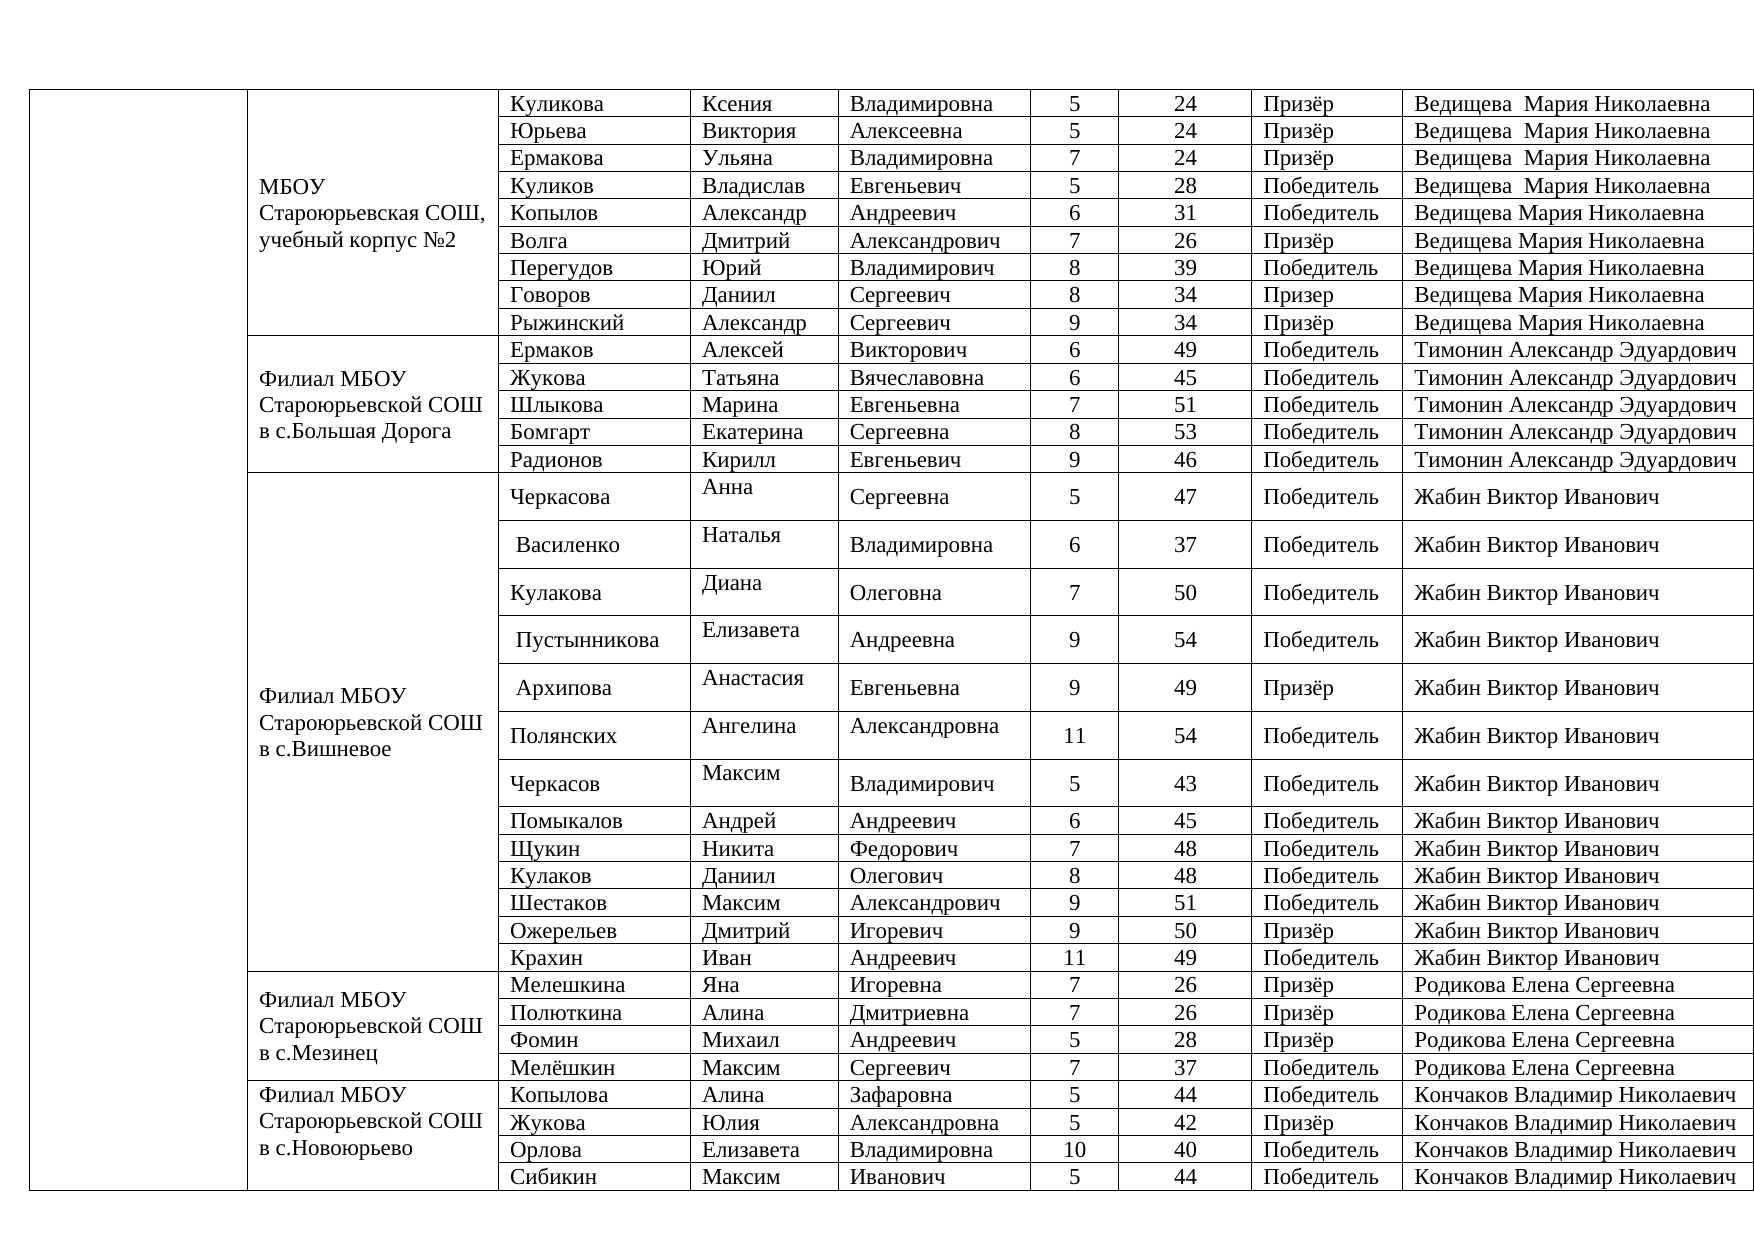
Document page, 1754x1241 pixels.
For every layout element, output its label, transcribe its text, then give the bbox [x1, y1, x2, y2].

table_cell Дмитриевна [839, 999, 1030, 1025]
table_cell Максим [691, 760, 838, 806]
table_cell 5 [1031, 473, 1118, 520]
table_cell Кончаков Владимир Николаевич [1403, 1109, 1753, 1135]
table_cell Александр [691, 199, 838, 226]
table_cell МБОУ Староюрьевская СОШ, учебный корпус №2 [248, 90, 498, 335]
table_cell Победитель [1252, 521, 1402, 568]
table_cell 6 [1031, 807, 1118, 833]
table_cell Победитель [1252, 616, 1402, 663]
table_cell 28 [1119, 172, 1251, 198]
table_cell Алексеевна [839, 117, 1030, 143]
table_cell Зафаровна [839, 1081, 1030, 1107]
table_cell 8 [1031, 281, 1118, 308]
table_cell Ведищева Мария Николаевна [1403, 117, 1753, 143]
table_cell 45 [1119, 807, 1251, 833]
table_cell Анастасия [691, 664, 838, 711]
table_cell Алина [691, 1081, 838, 1107]
table_cell Олегович [839, 862, 1030, 888]
table_cell 7 [1031, 145, 1118, 171]
table_cell Родикова Елена Сергеевна [1403, 999, 1753, 1025]
table_cell 49 [1119, 664, 1251, 711]
table_cell 9 [1031, 664, 1118, 711]
table_cell 9 [1031, 889, 1118, 916]
table_cell 44 [1119, 1081, 1251, 1107]
table_cell Победитель [1252, 862, 1402, 888]
table_cell 5 [1031, 117, 1118, 143]
table_cell Жабин Виктор Иванович [1403, 569, 1753, 615]
table_cell 37 [1119, 1054, 1251, 1080]
table_cell Александрович [839, 227, 1030, 253]
table_cell Жабин Виктор Иванович [1403, 473, 1753, 520]
table_cell Александр [691, 309, 838, 335]
table_cell 8 [1031, 419, 1118, 445]
table_cell 7 [1031, 835, 1118, 861]
table_cell Кончаков Владимир Николаевич [1403, 1136, 1753, 1162]
table_cell Наталья [691, 521, 838, 568]
table_cell Победитель [1252, 172, 1402, 198]
table_cell Шлыкова [499, 391, 690, 417]
table_cell Дмитрий [691, 917, 838, 943]
table_cell 8 [1031, 862, 1118, 888]
table_cell 37 [1119, 521, 1251, 568]
table_cell Сергеевна [839, 473, 1030, 520]
table_cell 44 [1119, 1163, 1251, 1190]
table_cell Даниил [691, 862, 838, 888]
table_cell 7 [1031, 972, 1118, 998]
table_cell Ульяна [691, 145, 838, 171]
table_cell 26 [1119, 999, 1251, 1025]
table_cell 5 [1031, 1026, 1118, 1053]
table_cell Жабин Виктор Иванович [1403, 944, 1753, 971]
table_cell Евгеньевна [839, 391, 1030, 417]
table_cell 5 [1031, 760, 1118, 806]
table_cell Жабин Виктор Иванович [1403, 616, 1753, 663]
table_cell Ведищева Мария Николаевна [1403, 145, 1753, 171]
table_cell Ермакова [499, 145, 690, 171]
table_cell Победитель [1252, 254, 1402, 280]
table_cell 8 [1031, 254, 1118, 280]
table_cell Победитель [1252, 419, 1402, 445]
table_cell 7 [1031, 1054, 1118, 1080]
table_cell Черкасова [499, 473, 690, 520]
table_cell Владимировна [839, 90, 1030, 116]
table_cell Победитель [1252, 889, 1402, 916]
table_cell Владимирович [839, 254, 1030, 280]
table_cell Жабин Виктор Иванович [1403, 835, 1753, 861]
table_cell Ермаков [499, 336, 690, 363]
table_cell 6 [1031, 364, 1118, 390]
table_cell Победитель [1252, 1136, 1402, 1162]
table_cell Татьяна [691, 364, 838, 390]
table_cell Шестаков [499, 889, 690, 916]
table_cell Андреевич [839, 944, 1030, 971]
table_cell Победитель [1252, 1163, 1402, 1190]
table_cell Жукова [499, 1109, 690, 1135]
table_cell Дмитрий [691, 227, 838, 253]
table_cell Владимировна [839, 1136, 1030, 1162]
table_cell 48 [1119, 835, 1251, 861]
table_cell Куликова [499, 90, 690, 116]
table_cell Копылов [499, 199, 690, 226]
table_cell Игоревна [839, 972, 1030, 998]
table_cell 53 [1119, 419, 1251, 445]
table_cell Победитель [1252, 199, 1402, 226]
table_cell Победитель [1252, 1054, 1402, 1080]
table_cell 26 [1119, 972, 1251, 998]
table_cell 5 [1031, 1163, 1118, 1190]
table_cell Рыжинский [499, 309, 690, 335]
table_cell Победитель [1252, 1081, 1402, 1107]
table_cell Евгеньевна [839, 664, 1030, 711]
table_cell 24 [1119, 117, 1251, 143]
table_cell Фомин [499, 1026, 690, 1053]
table_cell Андреевна [839, 616, 1030, 663]
table_cell Призер [1252, 281, 1402, 308]
table_cell Филиал МБОУ Староюрьевской СОШ в с.Большая Дорога [248, 336, 498, 472]
table_cell Черкасов [499, 760, 690, 806]
table_cell Призёр [1252, 917, 1402, 943]
table_cell Бомгарт [499, 419, 690, 445]
table_cell 6 [1031, 199, 1118, 226]
table_cell Ангелина [691, 712, 838, 758]
table_cell Кончаков Владимир Николаевич [1403, 1163, 1753, 1190]
table_cell Жабин Виктор Иванович [1403, 521, 1753, 568]
table_cell Филиал МБОУ Староюрьевской СОШ в с.Вишневое [248, 473, 498, 971]
table_cell Викторович [839, 336, 1030, 363]
table_cell Владимировна [839, 521, 1030, 568]
table_cell 7 [1031, 999, 1118, 1025]
table_cell Призёр [1252, 1109, 1402, 1135]
table_cell Иванович [839, 1163, 1030, 1190]
table_cell Елизавета [691, 1136, 838, 1162]
table_cell Призёр [1252, 664, 1402, 711]
table_cell Максим [691, 889, 838, 916]
table_cell Призёр [1252, 145, 1402, 171]
table_cell 7 [1031, 391, 1118, 417]
table_cell Ведищева Мария Николаевна [1403, 172, 1753, 198]
table_cell Даниил [691, 281, 838, 308]
table_cell Пустынникова [499, 616, 690, 663]
table_cell 48 [1119, 862, 1251, 888]
table_cell Федорович [839, 835, 1030, 861]
table_cell Победитель [1252, 944, 1402, 971]
table_cell Жабин Виктор Иванович [1403, 664, 1753, 711]
table_cell 39 [1119, 254, 1251, 280]
table_cell 9 [1031, 446, 1118, 472]
table_cell Призёр [1252, 972, 1402, 998]
table_cell 24 [1119, 90, 1251, 116]
table_cell Ведищева Мария Николаевна [1403, 309, 1753, 335]
table_cell Александрович [839, 889, 1030, 916]
table_cell Победитель [1252, 473, 1402, 520]
table_cell Ведищева Мария Николаевна [1403, 281, 1753, 308]
table_cell Александровна [839, 712, 1030, 758]
table_cell Андреевич [839, 199, 1030, 226]
table_cell 54 [1119, 616, 1251, 663]
table_cell Михаил [691, 1026, 838, 1053]
table_cell Сибикин [499, 1163, 690, 1190]
table_cell Кончаков Владимир Николаевич [1403, 1081, 1753, 1107]
table_cell 24 [1119, 145, 1251, 171]
table_cell 7 [1031, 227, 1118, 253]
table_cell 9 [1031, 917, 1118, 943]
table_cell Тимонин Александр Эдуардович [1403, 364, 1753, 390]
table_cell 5 [1031, 1081, 1118, 1107]
table_cell Филиал МБОУ Староюрьевской СОШ в с.Новоюрьево [248, 1081, 498, 1190]
table_cell 6 [1031, 521, 1118, 568]
table_cell Ксения [691, 90, 838, 116]
table_cell Андреевич [839, 807, 1030, 833]
table_cell Жабин Виктор Иванович [1403, 712, 1753, 758]
table_cell Марина [691, 391, 838, 417]
table_cell Призёр [1252, 117, 1402, 143]
table_cell 5 [1031, 1109, 1118, 1135]
table_cell Алина [691, 999, 838, 1025]
table_cell Жабин Виктор Иванович [1403, 917, 1753, 943]
table_cell Архипова [499, 664, 690, 711]
table_cell 45 [1119, 364, 1251, 390]
table_cell Алексей [691, 336, 838, 363]
table_cell Александровна [839, 1109, 1030, 1135]
table_cell Сергеевич [839, 281, 1030, 308]
table_cell 28 [1119, 1026, 1251, 1053]
table_cell 50 [1119, 917, 1251, 943]
table_cell Жабин Виктор Иванович [1403, 760, 1753, 806]
table_cell Тимонин Александр Эдуардович [1403, 446, 1753, 472]
table_cell 6 [1031, 336, 1118, 363]
table_cell Кулакова [499, 569, 690, 615]
table_cell Жабин Виктор Иванович [1403, 807, 1753, 833]
table_cell Жукова [499, 364, 690, 390]
table_cell Орлова [499, 1136, 690, 1162]
table_cell Владимировна [839, 145, 1030, 171]
table_cell Кирилл [691, 446, 838, 472]
table_cell Екатерина [691, 419, 838, 445]
table_cell Диана [691, 569, 838, 615]
table_cell Яна [691, 972, 838, 998]
table_cell 42 [1119, 1109, 1251, 1135]
table_cell Помыкалов [499, 807, 690, 833]
table_cell Мелёшкин [499, 1054, 690, 1080]
table_cell Игоревич [839, 917, 1030, 943]
table_cell Анна [691, 473, 838, 520]
table_cell Тимонин Александр Эдуардович [1403, 419, 1753, 445]
table_cell Жабин Виктор Иванович [1403, 862, 1753, 888]
table_cell 9 [1031, 616, 1118, 663]
table_cell Сергеевич [839, 1054, 1030, 1080]
table_cell Победитель [1252, 835, 1402, 861]
table_cell 54 [1119, 712, 1251, 758]
table_cell Юрьева [499, 117, 690, 143]
table_cell Победитель [1252, 391, 1402, 417]
table_cell Тимонин Александр Эдуардович [1403, 336, 1753, 363]
table_cell Перегудов [499, 254, 690, 280]
table_cell Победитель [1252, 336, 1402, 363]
table_cell Полянских [499, 712, 690, 758]
table_cell Василенко [499, 521, 690, 568]
table_cell Призёр [1252, 999, 1402, 1025]
table_cell Кулаков [499, 862, 690, 888]
table_cell 10 [1031, 1136, 1118, 1162]
table_cell 26 [1119, 227, 1251, 253]
table_cell Мелешкина [499, 972, 690, 998]
table_cell 5 [1031, 172, 1118, 198]
table_cell Волга [499, 227, 690, 253]
table_cell Победитель [1252, 364, 1402, 390]
table_cell Крахин [499, 944, 690, 971]
table_cell Иван [691, 944, 838, 971]
table_cell Виктория [691, 117, 838, 143]
table_cell Сергеевна [839, 419, 1030, 445]
table_cell Филиал МБОУ Староюрьевской СОШ в с.Мезинец [248, 972, 498, 1080]
table_cell Призёр [1252, 309, 1402, 335]
table_cell 11 [1031, 944, 1118, 971]
table_cell Елизавета [691, 616, 838, 663]
table_cell Ведищева Мария Николаевна [1403, 254, 1753, 280]
table_cell 40 [1119, 1136, 1251, 1162]
table_cell Говоров [499, 281, 690, 308]
table_cell Ведищева Мария Николаевна [1403, 227, 1753, 253]
table_cell 34 [1119, 309, 1251, 335]
table_cell Тимонин Александр Эдуардович [1403, 391, 1753, 417]
table_cell Полюткина [499, 999, 690, 1025]
table_cell 49 [1119, 944, 1251, 971]
table_cell Владимирович [839, 760, 1030, 806]
table_cell Призёр [1252, 1026, 1402, 1053]
table_cell 7 [1031, 569, 1118, 615]
table_cell Победитель [1252, 446, 1402, 472]
table_cell Евгеньевич [839, 172, 1030, 198]
table_cell Вячеславовна [839, 364, 1030, 390]
table_cell Победитель [1252, 760, 1402, 806]
table_cell Щукин [499, 835, 690, 861]
table_cell 11 [1031, 712, 1118, 758]
table_cell Ведищева Мария Николаевна [1403, 199, 1753, 226]
table_cell Жабин Виктор Иванович [1403, 889, 1753, 916]
table_cell 31 [1119, 199, 1251, 226]
table_cell Родикова Елена Сергеевна [1403, 1026, 1753, 1053]
table_cell [30, 90, 247, 1190]
table_cell Победитель [1252, 807, 1402, 833]
table_cell Олеговна [839, 569, 1030, 615]
table_cell Максим [691, 1163, 838, 1190]
table_cell Юлия [691, 1109, 838, 1135]
table_cell 50 [1119, 569, 1251, 615]
table_cell Юрий [691, 254, 838, 280]
table_cell Победитель [1252, 712, 1402, 758]
table_cell Призёр [1252, 90, 1402, 116]
table_cell 5 [1031, 90, 1118, 116]
table_cell Куликов [499, 172, 690, 198]
table_cell Радионов [499, 446, 690, 472]
table_cell 51 [1119, 391, 1251, 417]
table_cell Владислав [691, 172, 838, 198]
table_cell 34 [1119, 281, 1251, 308]
table_cell Родикова Елена Сергеевна [1403, 1054, 1753, 1080]
table_cell Сергеевич [839, 309, 1030, 335]
table_cell Призёр [1252, 227, 1402, 253]
table_cell 46 [1119, 446, 1251, 472]
table_cell 51 [1119, 889, 1251, 916]
table_cell 47 [1119, 473, 1251, 520]
table_cell Андреевич [839, 1026, 1030, 1053]
table_cell 9 [1031, 309, 1118, 335]
table_cell Победитель [1252, 569, 1402, 615]
table_cell 43 [1119, 760, 1251, 806]
table_cell Андрей [691, 807, 838, 833]
table_cell 49 [1119, 336, 1251, 363]
table_cell Ведищева Мария Николаевна [1403, 90, 1753, 116]
table_cell Максим [691, 1054, 838, 1080]
table_cell Копылова [499, 1081, 690, 1107]
table_cell Никита [691, 835, 838, 861]
table_cell Ожерельев [499, 917, 690, 943]
table_cell Родикова Елена Сергеевна [1403, 972, 1753, 998]
table_cell Евгеньевич [839, 446, 1030, 472]
